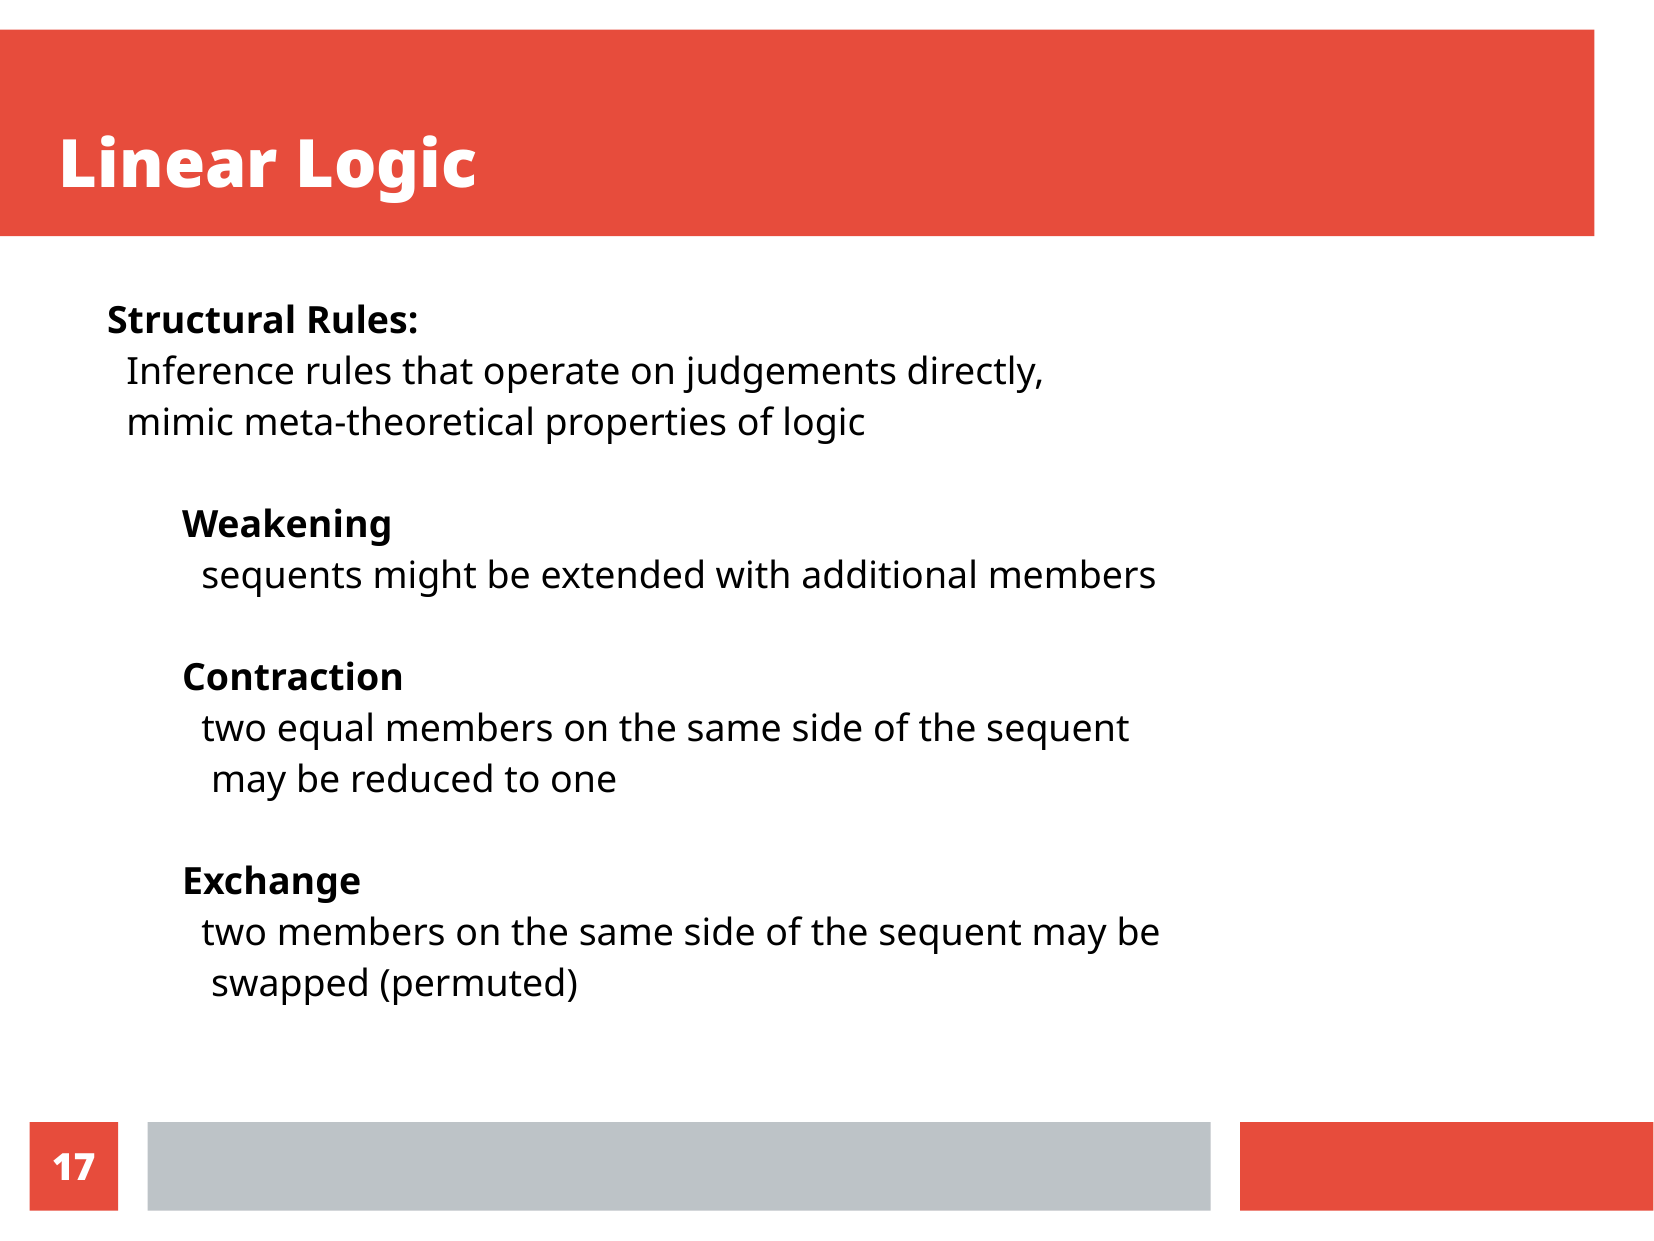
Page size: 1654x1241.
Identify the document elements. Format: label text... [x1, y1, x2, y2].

text_box Structural Rules: Inference rules that operate on judgements directly, mimic meta-theoretical properties of logic Weakening sequents might be extended with additional members Contraction two equal members on the same side of the sequent may be reduced to one Exchange two members on the same side of the sequent may be swapped (permuted) [92, 285, 1479, 954]
title Linear Logic [59, 59, 1595, 207]
